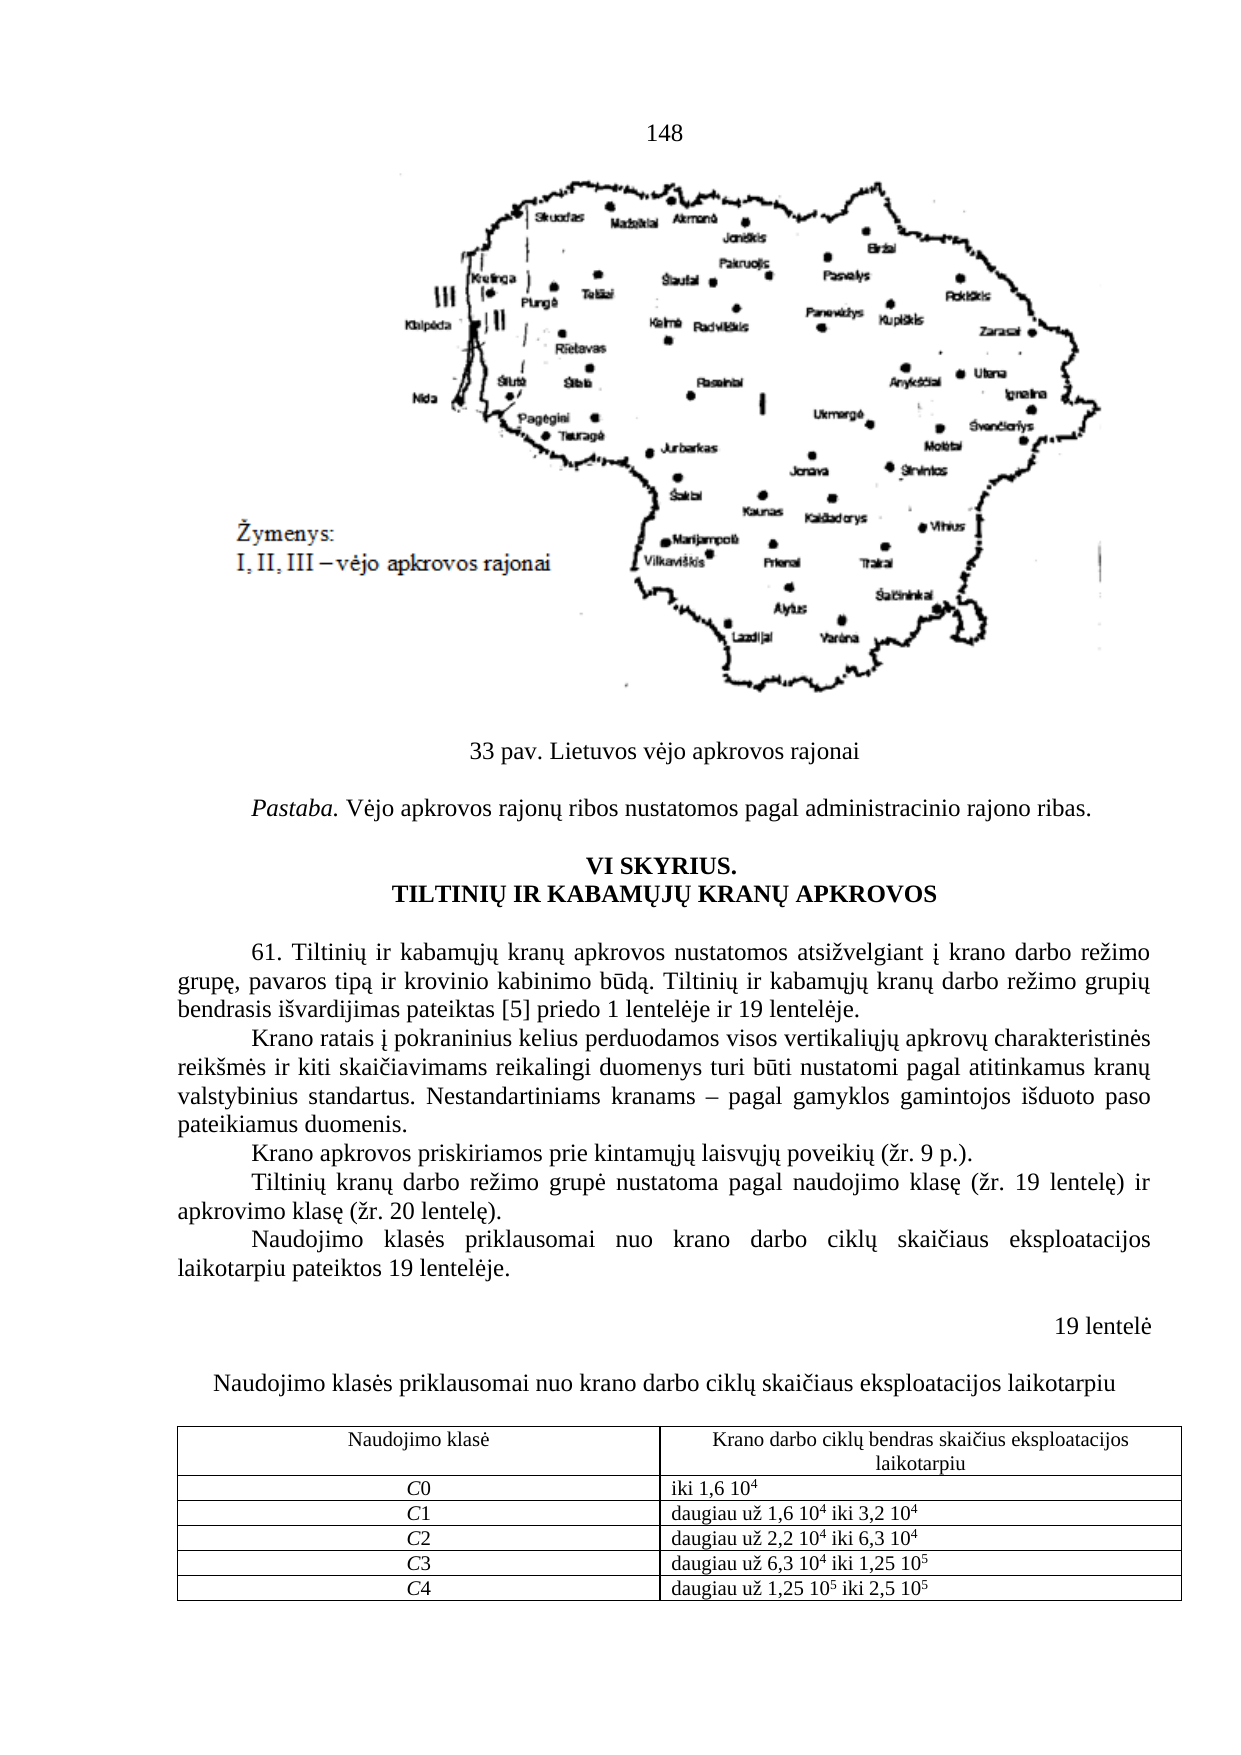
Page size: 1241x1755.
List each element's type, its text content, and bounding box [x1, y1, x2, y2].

text VI SKYrius. [177, 851, 1152, 879]
text Naudojimo klasės priklausomai nuo krano darbo ciklų skaičiaus eksploatacijos laikotarpiu [177, 1368, 1152, 1397]
table_cell C2 [178, 1526, 659, 1550]
text Krano ratais į pokraninius kelius perduodamos visos vertikaliųjų apkrovų charakteristinės reikšmės ir kiti skaičiavimams reikalingi duomenys turi būti nustatomi pagal atitinkamus kranų valstybinius standartus. Nestandartiniams kranams – pagal gamyklos gamintojos išduoto paso pateikiamus duomenis. [177, 1023, 1152, 1138]
text 61. Tiltinių ir kabamųjų kranų apkrovos nustatomos atsižvelgiant į krano darbo režimo grupę, pavaros tipą ir krovinio kabinimo būdą. Tiltinių ir kabamųjų kranų darbo režimo grupių bendrasis išvardijimas pateiktas [5] priedo 1 lentelėje ir 19 lentelėje. [177, 937, 1152, 1023]
table_cell daugiau už 1,25 105 iki 2,5 105 [661, 1576, 1181, 1600]
table_cell C3 [178, 1551, 659, 1575]
text Tiltinių kranų darbo režimo grupė nustatoma pagal naudojimo klasę (žr. 19 lentelę) ir apkrovimo klasę (žr. 20 lentelę). [177, 1167, 1152, 1224]
table_cell C0 [178, 1476, 659, 1500]
text 33 pav. Lietuvos vėjo apkrovos rajonai [177, 736, 1152, 764]
text Krano apkrovos priskiriamos prie kintamųjų laisvųjų poveikių (žr. 9 p.). [177, 1138, 1152, 1167]
table_cell daugiau už 6,3 104 iki 1,25 105 [661, 1551, 1181, 1575]
table_cell daugiau už 2,2 104 iki 6,3 104 [661, 1526, 1181, 1550]
table_cell iki 1,6 104 [661, 1476, 1181, 1500]
table_cell C1 [178, 1501, 659, 1525]
text Pastaba. Vėjo apkrovos rajonų ribos nustatomos pagal administracinio rajono ribas. [177, 793, 1152, 822]
table_header Krano darbo ciklų bendras skaičius eksploatacijos laikotarpiu [661, 1427, 1181, 1475]
text Tiltinių ir kabamųjų kranų apkrovos [177, 879, 1152, 908]
table_cell daugiau už 1,6 104 iki 3,2 104 [661, 1501, 1181, 1525]
text 19 lentelė [177, 1311, 1152, 1339]
table_cell C4 [178, 1576, 659, 1600]
table_header Naudojimo klasė [178, 1427, 659, 1475]
text Naudojimo klasės priklausomai nuo krano darbo ciklų skaičiaus eksploatacijos laikotarpiu pateiktos 19 lentelėje. [177, 1224, 1152, 1282]
